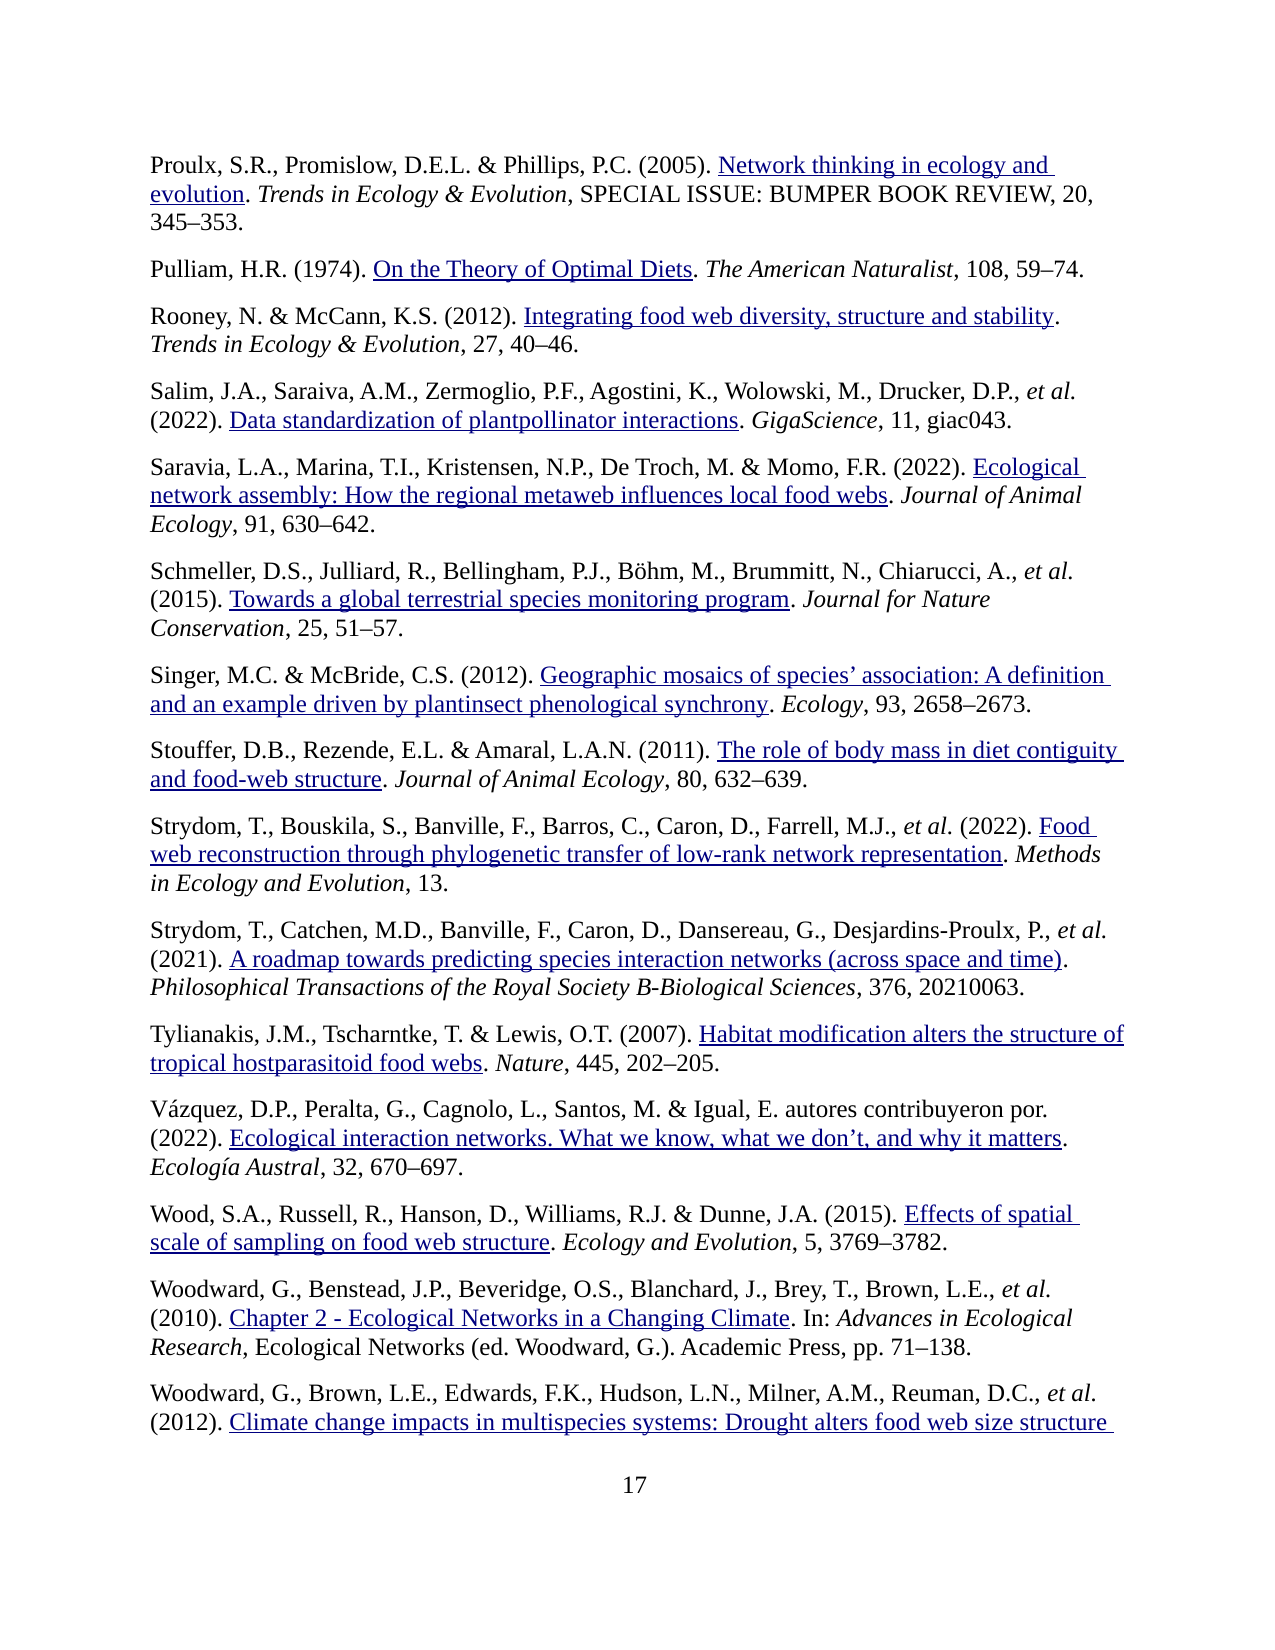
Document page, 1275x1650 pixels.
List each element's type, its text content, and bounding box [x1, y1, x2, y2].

text Strydom, T., Catchen, M.D., Banville, F., Caron, D., Dansereau, G., Desjardins-Proulx, P., et al. (2021). A roadmap towards predicting species interaction networks (across space and time). Philosophical Transactions of the Royal Society B-Biological Sciences, 376, 20210063. [150, 915, 1125, 1001]
text Stouffer, D.B., Rezende, E.L. & Amaral, L.A.N. (2011). The role of body mass in diet contiguity and food-web structure. Journal of Animal Ecology, 80, 632–639. [150, 735, 1125, 793]
text Pulliam, H.R. (1974). On the Theory of Optimal Diets. The American Naturalist, 108, 59–74. [150, 254, 1125, 283]
text Saravia, L.A., Marina, T.I., Kristensen, N.P., De Troch, M. & Momo, F.R. (2022). Ecological network assembly: How the regional metaweb influences local food webs. Journal of Animal Ecology, 91, 630–642. [150, 452, 1125, 538]
text Schmeller, D.S., Julliard, R., Bellingham, P.J., Böhm, M., Brummitt, N., Chiarucci, A., et al. (2015). Towards a global terrestrial species monitoring program. Journal for Nature Conservation, 25, 51–57. [150, 556, 1125, 642]
text Woodward, G., Brown, L.E., Edwards, F.K., Hudson, L.N., Milner, A.M., Reuman, D.C., et al. (2012). Climate change impacts in multispecies systems: Drought alters food web size structure [150, 1378, 1125, 1436]
text Rooney, N. & McCann, K.S. (2012). Integrating food web diversity, structure and stability. Trends in Ecology & Evolution, 27, 40–46. [150, 301, 1125, 358]
text Salim, J.A., Saraiva, A.M., Zermoglio, P.F., Agostini, K., Wolowski, M., Drucker, D.P., et al. (2022). Data standardization of plantpollinator interactions. GigaScience, 11, giac043. [150, 376, 1125, 434]
text Vázquez, D.P., Peralta, G., Cagnolo, L., Santos, M. & Igual, E. autores contribuyeron por. (2022). Ecological interaction networks. What we know, what we don’t, and why it matters. Ecología Austral, 32, 670–697. [150, 1094, 1125, 1181]
text Tylianakis, J.M., Tscharntke, T. & Lewis, O.T. (2007). Habitat modification alters the structure of tropical hostparasitoid food webs. Nature, 445, 202–205. [150, 1019, 1125, 1077]
text Wood, S.A., Russell, R., Hanson, D., Williams, R.J. & Dunne, J.A. (2015). Effects of spatial scale of sampling on food web structure. Ecology and Evolution, 5, 3769–3782. [150, 1199, 1125, 1256]
text Strydom, T., Bouskila, S., Banville, F., Barros, C., Caron, D., Farrell, M.J., et al. (2022). Food web reconstruction through phylogenetic transfer of low-rank network representation. Methods in Ecology and Evolution, 13. [150, 811, 1125, 897]
text Woodward, G., Benstead, J.P., Beveridge, O.S., Blanchard, J., Brey, T., Brown, L.E., et al. (2010). Chapter 2 - Ecological Networks in a Changing Climate. In: Advances in Ecological Research, Ecological Networks (ed. Woodward, G.). Academic Press, pp. 71–138. [150, 1274, 1125, 1360]
text Singer, M.C. & McBride, C.S. (2012). Geographic mosaics of species’ association: A definition and an example driven by plantinsect phenological synchrony. Ecology, 93, 2658–2673. [150, 660, 1125, 717]
text Proulx, S.R., Promislow, D.E.L. & Phillips, P.C. (2005). Network thinking in ecology and evolution. Trends in Ecology & Evolution, SPECIAL ISSUE: BUMPER BOOK REVIEW, 20, 345–353. [150, 150, 1125, 236]
